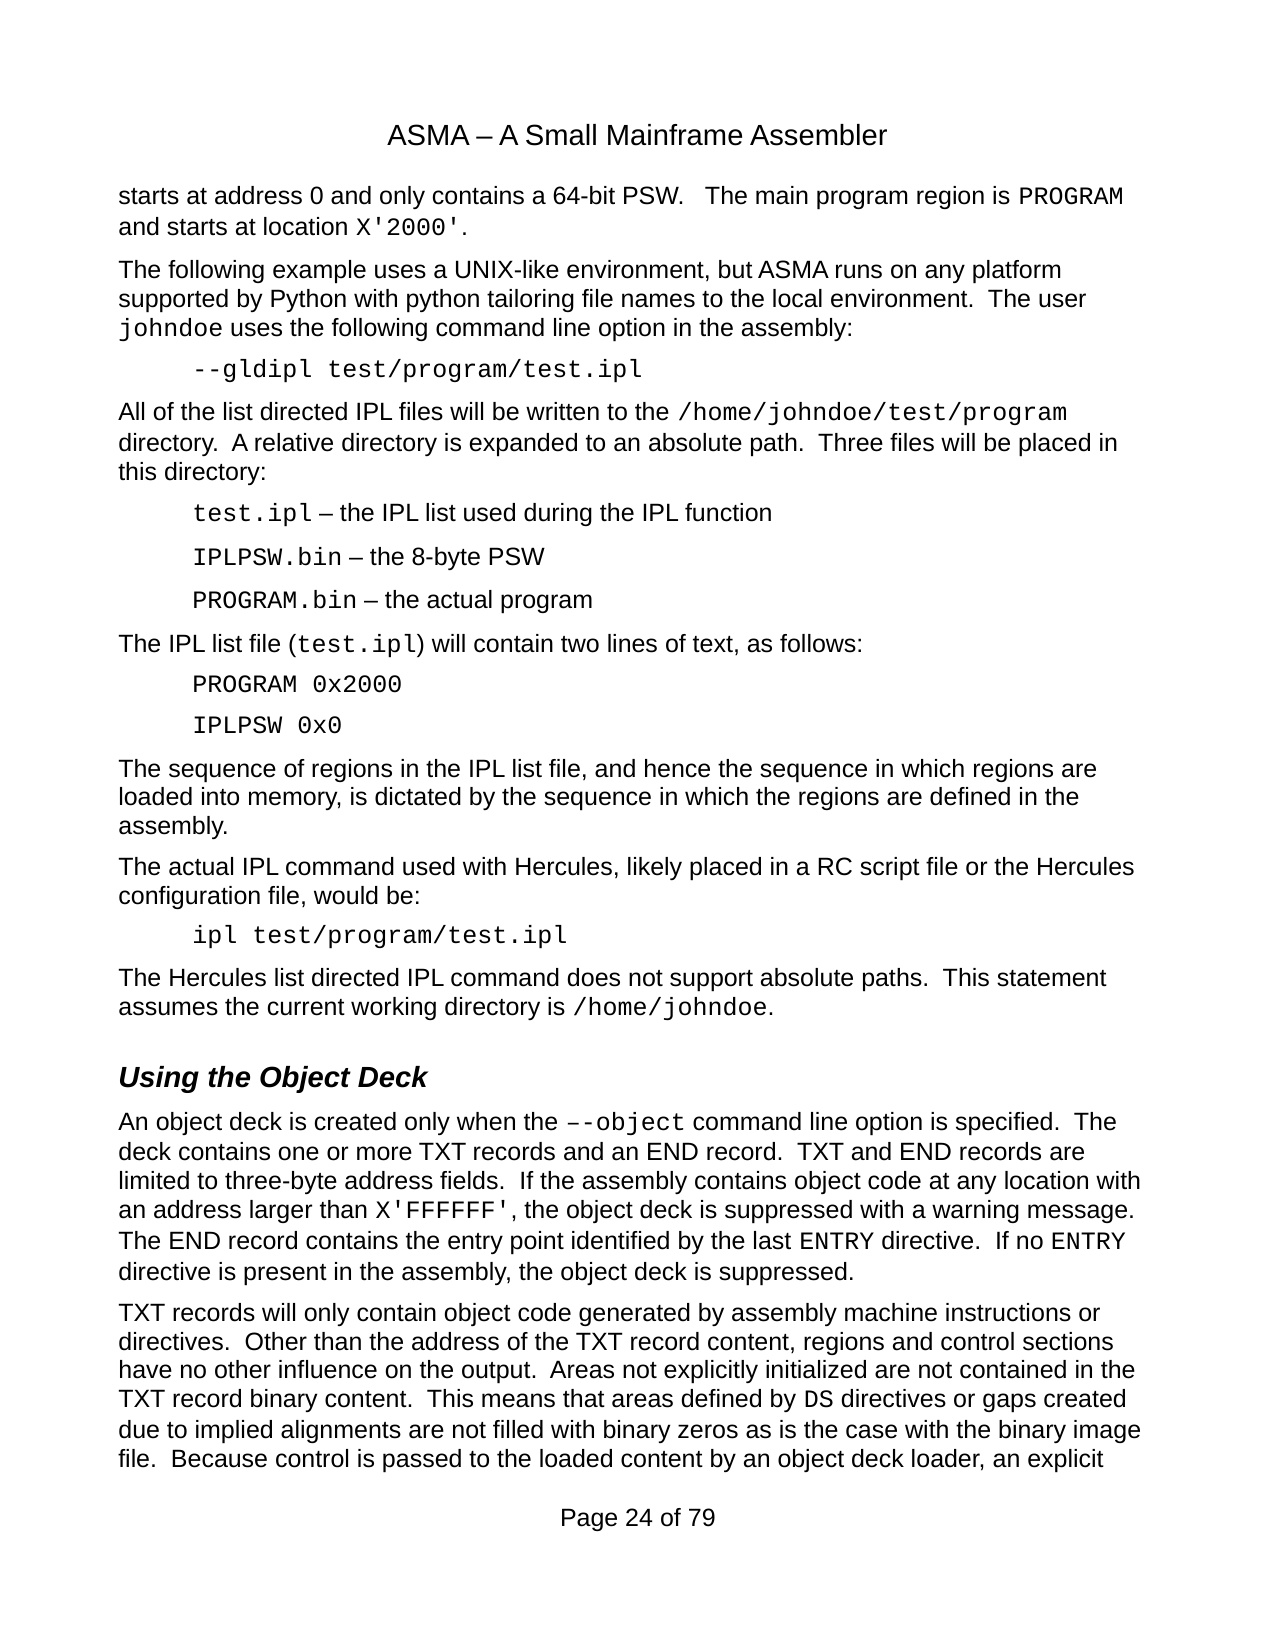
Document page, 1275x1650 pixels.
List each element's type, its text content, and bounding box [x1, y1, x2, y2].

text The Hercules list directed IPL command does not support absolute paths. This statement assumes the current working directory is /home/johndoe. [118, 963, 1157, 1023]
text IPLPSW.bin – the 8-byte PSW [192, 542, 1157, 573]
text All of the list directed IPL files will be written to the /home/johndoe/test/program directory. A relative directory is expanded to an absolute path. Three files will be placed in this directory: [118, 397, 1157, 486]
subtitle Using the Object Deck [118, 1060, 1157, 1094]
text --gldipl test/program/test.ipl [192, 356, 1157, 385]
text The IPL list file (test.ipl) will contain two lines of text, as follows: [118, 628, 1157, 659]
text test.ipl – the IPL list used during the IPL function [192, 498, 1157, 529]
text PROGRAM.bin – the actual program [192, 585, 1157, 616]
text TXT records will only contain object code generated by assembly machine instructions or directives. Other than the address of the TXT record content, regions and control sections have no other influence on the output. Areas not explicitly initialized are not contained in the TXT record binary content. This means that areas defined by DS directives or gaps created due to implied alignments are not filled with binary zeros as is the case with the binary image file. Because control is passed to the loaded content by an object deck loader, an explicit [118, 1298, 1157, 1473]
text The actual IPL command used with Hercules, likely placed in a RC script file or the Hercules configuration file, would be: [118, 852, 1157, 910]
text IPLPSW 0x0 [192, 713, 1157, 741]
text ipl test/program/test.ipl [192, 922, 1157, 951]
text An object deck is created only when the –-object command line option is specified. The deck contains one or more TXT records and an END record. TXT and END records are limited to three-byte address fields. If the assembly contains object code at any location with an address larger than X'FFFFFF', the object deck is suppressed with a warning message. The END record contains the entry point identified by the last ENTRY directive. If no ENTRY directive is present in the assembly, the object deck is suppressed. [118, 1106, 1157, 1286]
text starts at address 0 and only contains a 64-bit PSW. The main program region is PROGRAM and starts at location X'2000'. [118, 181, 1157, 243]
text The following example uses a UNIX-like environment, but ASMA runs on any platform supported by Python with python tailoring file names to the local environment. The user johndoe uses the following command line option in the assembly: [118, 256, 1157, 344]
text The sequence of regions in the IPL list file, and hence the sequence in which regions are loaded into memory, is dictated by the sequence in which the regions are defined in the assembly. [118, 754, 1157, 840]
text PROGRAM 0x2000 [192, 672, 1157, 700]
